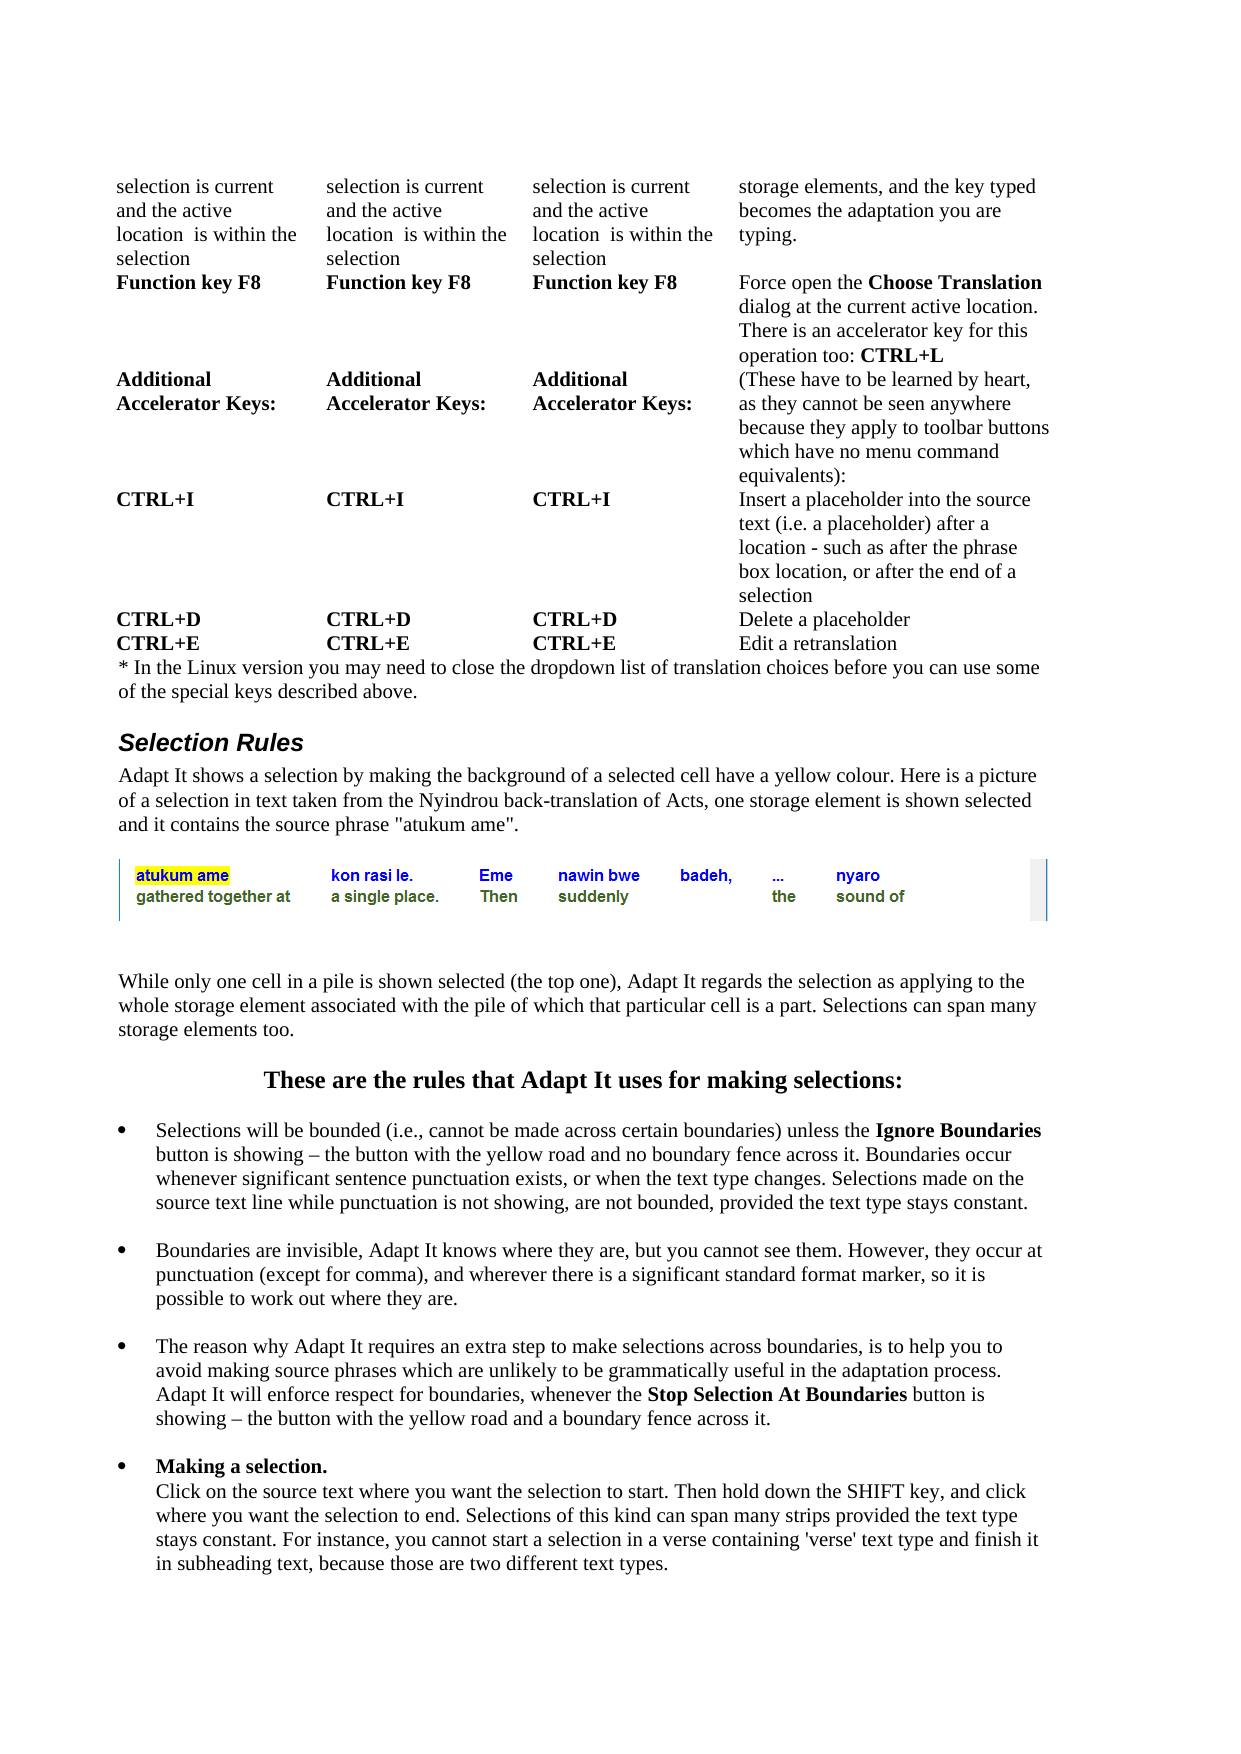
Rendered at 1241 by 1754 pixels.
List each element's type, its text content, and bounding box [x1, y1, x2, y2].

table_cell Function key F8 [521, 270, 727, 367]
text While only one cell in a pile is shown selected (the top one), Adapt It regards the selection as applying to the whole storage element associated with the pile of which that particular cell is a part. Selections can span many storage elements too. [118, 968, 1048, 1041]
subtitle Selection Rules [118, 728, 1048, 757]
table_cell Insert a placeholder into the source text (i.e. a placeholder) after a location - such as after the phrase box location, or after the end of a selection [728, 487, 1062, 607]
picture [118, 859, 1048, 921]
table_cell Additional Accelerator Keys: [105, 367, 315, 487]
text These are the rules that Adapt It uses for making selections: [118, 1065, 1048, 1093]
table_cell selection is current and the active location is within the selection [521, 174, 727, 270]
table_cell Function key F8 [315, 270, 521, 367]
list Selections will be bounded (i.e., cannot be made across certain boundaries) unless the Ignore Boundaries button is showing – the button with the yellow road and no boundary fence across it. Boundaries occur whenever significant sentence punctuation exists, or when the text type changes. Selections made on the source text line while punctuation is not showing, are not bounded, provided the text type stays constant. [118, 1118, 1048, 1238]
text * In the Linux version you may need to close the dropdown list of translation choices before you can use some of the special keys described above. [118, 655, 1048, 703]
table_cell Additional Accelerator Keys: [521, 367, 727, 487]
table_cell Function key F8 [105, 270, 315, 367]
list Boundaries are invisible, Adapt It knows where they are, but you cannot see them. However, they occur at punctuation (except for comma), and wherever there is a significant standard format marker, so it is possible to work out where they are. [118, 1238, 1048, 1334]
table_cell (These have to be learned by heart, as they cannot be seen anywhere because they apply to toolbar buttons which have no menu command equivalents): [728, 367, 1062, 487]
table_cell selection is current and the active location is within the selection [105, 174, 315, 270]
table_cell CTRL+I [521, 487, 727, 607]
table_cell CTRL+E [521, 631, 727, 655]
table_cell Delete a placeholder [728, 607, 1062, 631]
table_cell CTRL+E [315, 631, 521, 655]
table_cell Force open the Choose Translation dialog at the current active location. There is an accelerator key for this operation too: CTRL+L [728, 270, 1062, 367]
table_cell CTRL+D [105, 607, 315, 631]
text Adapt It shows a selection by making the background of a selected cell have a yellow colour. Here is a picture of a selection in text taken from the Nyindrou back-translation of Acts, one storage element is shown selected and it contains the source phrase "atukum ame". [118, 763, 1048, 836]
table_cell Additional Accelerator Keys: [315, 367, 521, 487]
list The reason why Adapt It requires an extra step to make selections across boundaries, is to help you to avoid making source phrases which are unlikely to be grammatically useful in the adaptation process. Adapt It will enforce respect for boundaries, whenever the Stop Selection At Boundaries button is showing – the button with the yellow road and a boundary fence across it. [118, 1334, 1048, 1454]
list Making a selection. Click on the source text where you want the selection to start. Then hold down the SHIFT key, and click where you want the selection to end. Selections of this kind can span many strips provided the text type stays constant. For instance, you cannot start a selection in a verse containing 'verse' text type and finish it in subheading text, because those are two different text types. [118, 1454, 1048, 1599]
table_cell CTRL+D [521, 607, 727, 631]
table_cell CTRL+I [105, 487, 315, 607]
table_cell storage elements, and the key typed becomes the adaptation you are typing. [728, 174, 1062, 270]
table_cell selection is current and the active location is within the selection [315, 174, 521, 270]
table_cell CTRL+I [315, 487, 521, 607]
table_cell CTRL+D [315, 607, 521, 631]
table_cell Edit a retranslation [728, 631, 1062, 655]
table_cell CTRL+E [105, 631, 315, 655]
